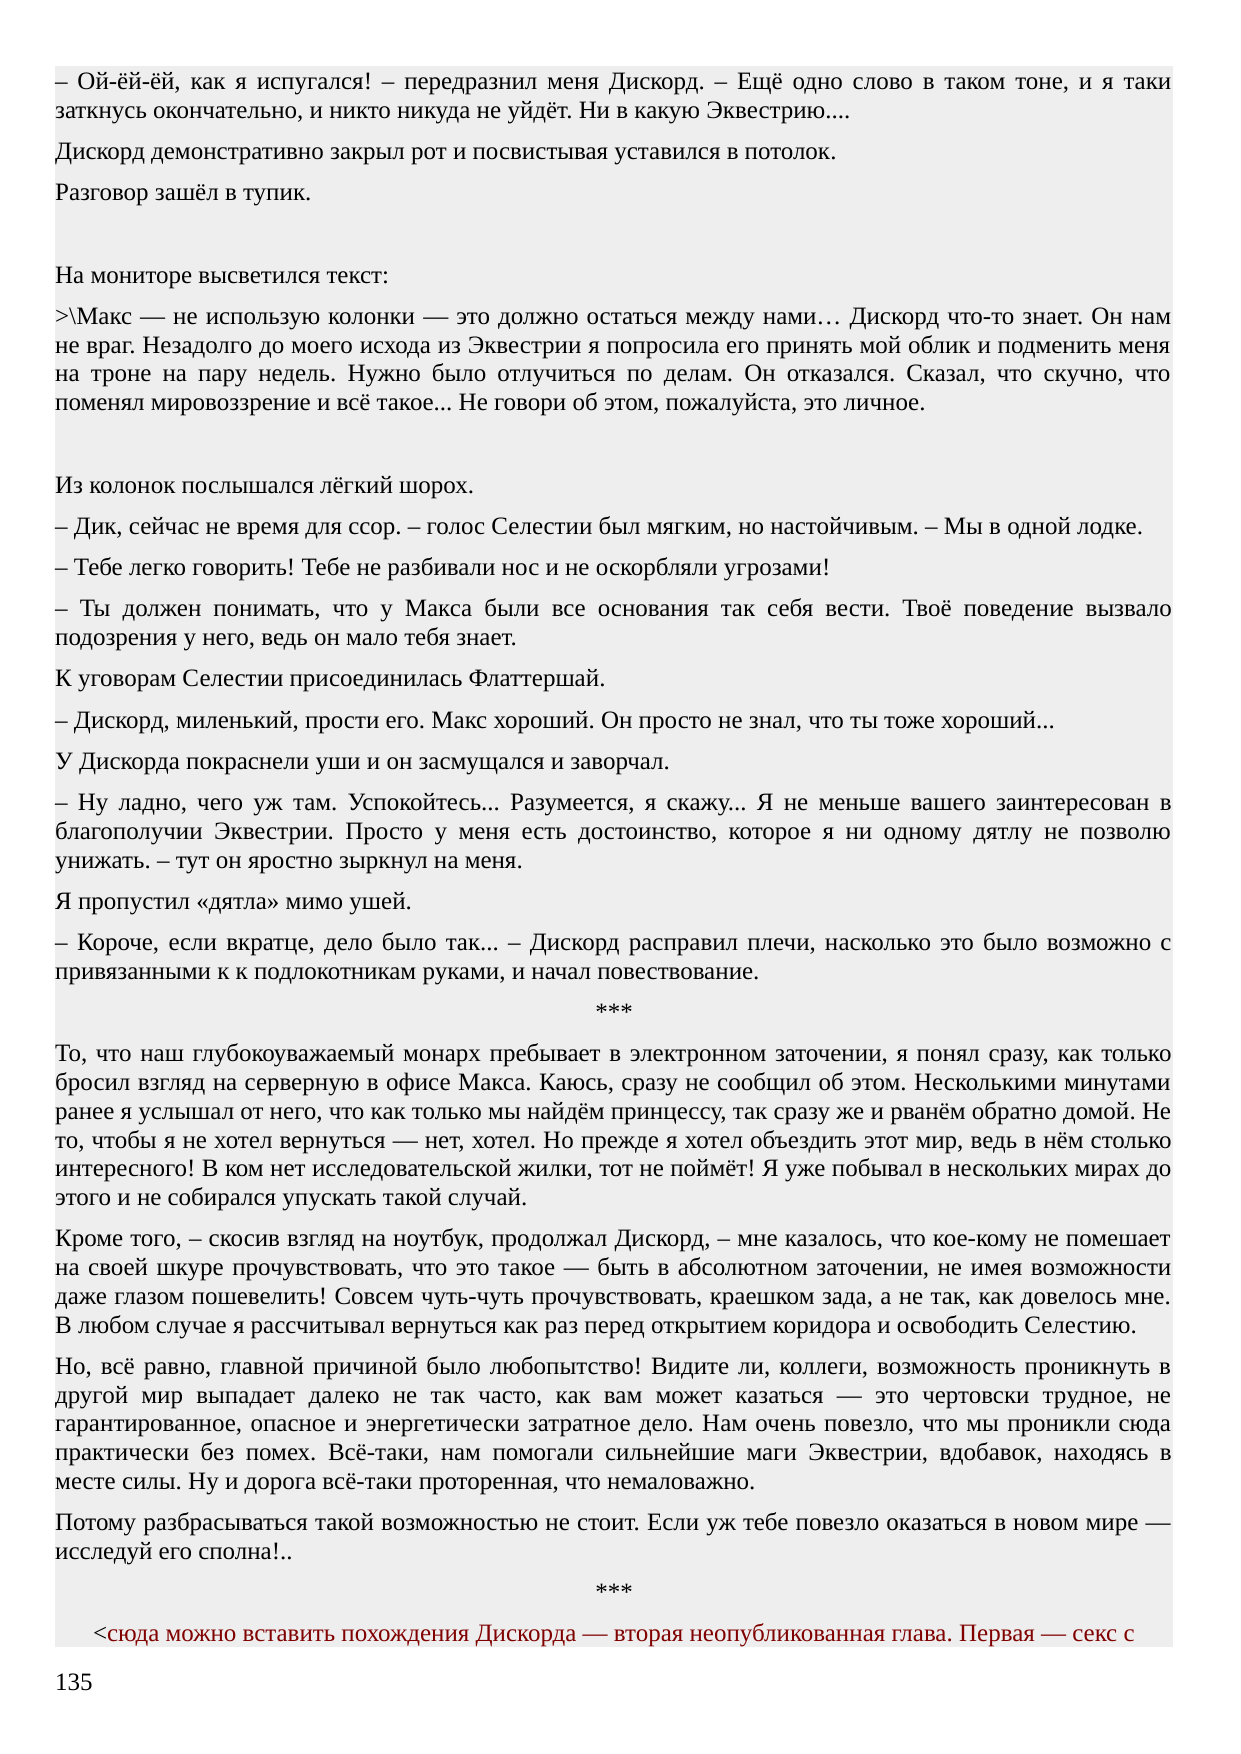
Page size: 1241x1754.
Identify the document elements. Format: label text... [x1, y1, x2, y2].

text Но, всё равно, главной причиной было любопытство! Видите ли, коллеги, возможность проникнуть в другой мир выпадает далеко не так часто, как вам может казаться — это чертовски трудное, не гарантированное, опасное и энергетически затратное дело. Нам очень повезло, что мы проникли сюда практически без помех. Всё-таки, нам помогали сильнейшие маги Эквестрии, вдобавок, находясь в месте силы. Ну и дорога всё-таки проторенная, что немаловажно. [55, 1351, 1173, 1495]
text – Ой-ёй-ёй, как я испугался! – передразнил меня Дискорд. – Ещё одно слово в таком тоне, и я таки заткнусь окончательно, и никто никуда не уйдёт. Ни в какую Эквестрию.... [55, 66, 1173, 123]
text – Короче, если вкратце, дело было так... – Дискорд расправил плечи, насколько это было возможно с привязанными к к подлокотникам руками, и начал повествование. [55, 927, 1173, 985]
text – Дискорд, миленький, прости его. Макс хороший. Он просто не знал, что ты тоже хороший... [55, 705, 1173, 733]
text То, что наш глубокоуважаемый монарх пребывает в электронном заточении, я понял сразу, как только бросил взгляд на серверную в офисе Макса. Каюсь, сразу не сообщил об этом. Несколькими минутами ранее я услышал от него, что как только мы найдём принцессу, так сразу же и рванём обратно домой. Не то, чтобы я не хотел вернуться — нет, хотел. Но прежде я хотел объездить этот мир, ведь в нём столько интересного! В ком нет исследовательской жилки, тот не поймёт! Я уже побывал в нескольких мирах до этого и не собирался упускать такой случай. [55, 1038, 1173, 1211]
text – Ты должен понимать, что у Макса были все основания так себя вести. Твоё поведение вызвало подозрения у него, ведь он мало тебя знает. [55, 593, 1173, 651]
text Дискорд демонстративно закрыл рот и посвистывая уставился в потолок. [55, 136, 1173, 165]
text – Дик, сейчас не время для ссор. – голос Селестии был мягким, но настойчивым. – Мы в одной лодке. [55, 511, 1173, 540]
text *** [55, 1577, 1173, 1606]
text Разговор зашёл в тупик. [55, 177, 1173, 206]
text – Ну ладно, чего уж там. Успокойтесь... Разумеется, я скажу... Я не меньше вашего заинтересован в благополучии Эквестрии. Просто у меня есть достоинство, которое я ни одному дятлу не позволю унижать. – тут он яростно зыркнул на меня. [55, 787, 1173, 873]
text – Тебе легко говорить! Тебе не разбивали нос и не оскорбляли угрозами! [55, 552, 1173, 581]
text <сюда можно вставить похождения Дискорда — вторая неопубликованная глава. Первая — секс с [55, 1618, 1173, 1647]
text Потому разбрасываться такой возможностью не стоит. Если уж тебе повезло оказаться в новом мире — исследуй его сполна!.. [55, 1507, 1173, 1565]
text Кроме того, – скосив взгляд на ноутбук, продолжал Дискорд, – мне казалось, что кое-кому не помешает на своей шкуре прочувствовать, что это такое — быть в абсолютном заточении, не имея возможности даже глазом пошевелить! Совсем чуть-чуть прочувствовать, краешком зада, а не так, как довелось мне. В любом случае я рассчитывал вернуться как раз перед открытием коридора и освободить Селестию. [55, 1223, 1173, 1338]
text >\Макс — не использую колонки — это должно остаться между нами… Дискорд что-то знает. Он нам не враг. Незадолго до моего исхода из Эквестрии я попросила его принять мой облик и подменить меня на троне на пару недель. Нужно было отлучиться по делам. Он отказался. Сказал, что скучно, что поменял мировоззрение и всё такое... Не говори об этом, пожалуйста, это личное. [55, 301, 1173, 416]
text Из колонок послышался лёгкий шорох. [55, 470, 1173, 498]
text К уговорам Селестии присоединилась Флаттершай. [55, 663, 1173, 692]
text На мониторе высветился текст: [55, 260, 1173, 288]
text *** [55, 997, 1173, 1026]
text У Дискорда покраснели уши и он засмущался и заворчал. [55, 746, 1173, 775]
text Я пропустил «дятла» мимо ушей. [55, 886, 1173, 915]
